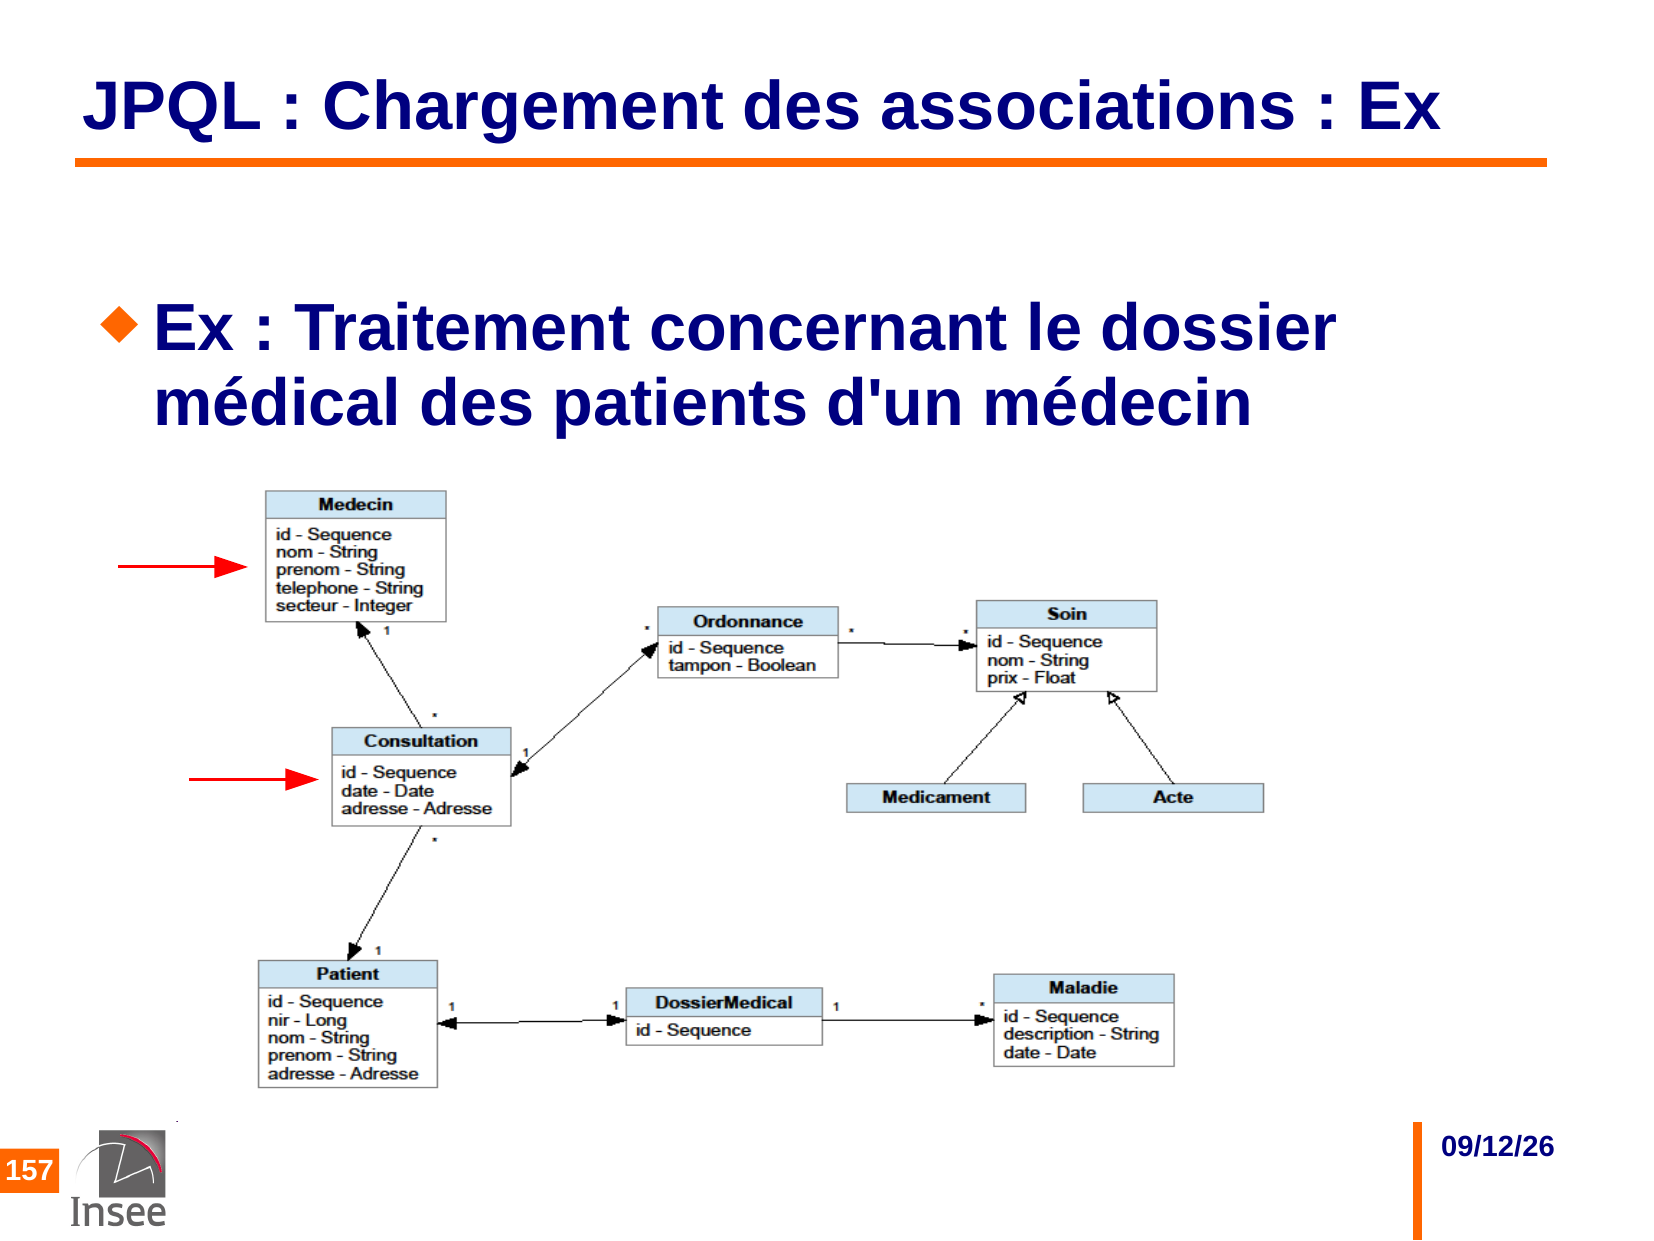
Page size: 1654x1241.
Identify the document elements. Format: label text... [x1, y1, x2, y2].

picture [62, 1121, 178, 1241]
title JPQL : Chargement des associations : Ex [82, 49, 1619, 163]
list Ex : Traitement concernant le dossier médical des patients d'un médecin [82, 290, 1571, 1010]
picture [248, 478, 1276, 1097]
